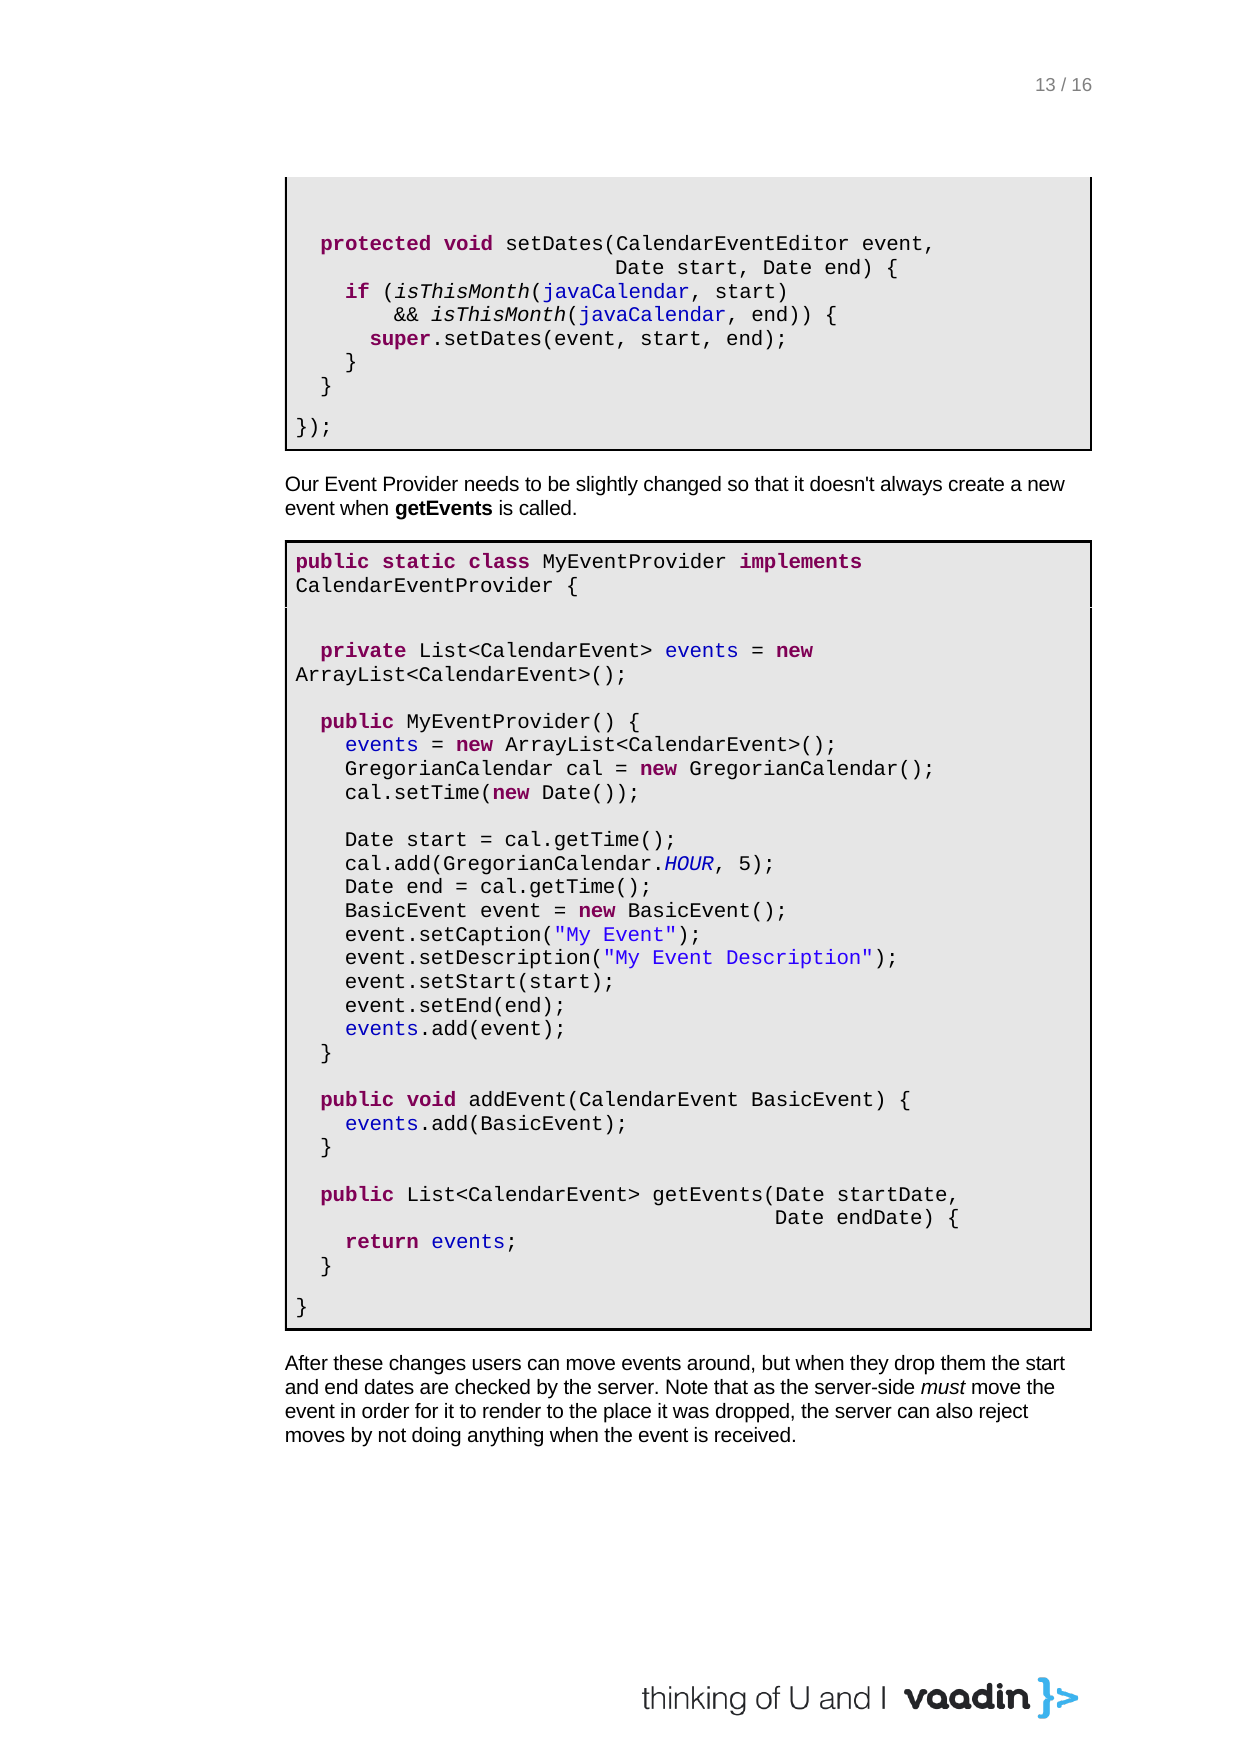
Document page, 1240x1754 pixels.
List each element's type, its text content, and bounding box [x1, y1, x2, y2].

text Our Event Provider needs to be slightly changed so that it doesn't always create a new event when getEvents is called. [284, 472, 1092, 520]
text events.add(event); [287, 1018, 1090, 1042]
text After these changes users can move events around, but when they drop them the start and end dates are checked by the server. Note that as the server-side must move the event in order for it to render to the place it was dropped, the server can also reject moves by not doing anything when the event is received. [284, 1351, 1092, 1447]
text } [287, 375, 1090, 408]
text event.setEnd(end); [287, 994, 1090, 1018]
text super.setDates(event, start, end); [287, 328, 1090, 352]
text event.setDescription("My Event Description"); [287, 947, 1090, 971]
text cal.setTime(new Date()); [287, 782, 1090, 805]
text event.setStart(start); [287, 971, 1090, 994]
text Date end = cal.getTime(); [287, 876, 1090, 900]
text } [287, 1136, 1090, 1160]
picture [641, 1673, 1081, 1721]
text GregorianCalendar cal = new GregorianCalendar(); [287, 758, 1090, 782]
text events.add(BasicEvent); [287, 1113, 1090, 1136]
text public MyEventProvider() { [287, 711, 1090, 734]
text public static class MyEventProvider implements CalendarEventProvider { [287, 543, 1090, 607]
text Date start = cal.getTime(); [287, 829, 1090, 853]
text && isThisMonth(javaCalendar, end)) { [287, 304, 1090, 328]
text } [287, 1042, 1090, 1066]
text event.setCaption("My Event"); [287, 924, 1090, 947]
text } [287, 1287, 1090, 1328]
text protected void setDates(CalendarEventEditor event, [287, 233, 1090, 257]
text Date start, Date end) { [287, 257, 1090, 281]
text cal.add(GregorianCalendar.HOUR, 5); [287, 853, 1090, 876]
text }); [287, 408, 1090, 449]
text public void addEvent(CalendarEvent BasicEvent) { [287, 1089, 1090, 1113]
text Date endDate) { [287, 1207, 1090, 1231]
text if (isThisMonth(javaCalendar, start) [287, 281, 1090, 304]
text events = new ArrayList<CalendarEvent>(); [287, 734, 1090, 758]
text private List<CalendarEvent> events = new ArrayList<CalendarEvent>(); [287, 640, 1090, 687]
text return events; [287, 1231, 1090, 1255]
text public List<CalendarEvent> getEvents(Date startDate, [287, 1184, 1090, 1207]
text } [287, 1255, 1090, 1287]
text } [287, 352, 1090, 375]
text BasicEvent event = new BasicEvent(); [287, 900, 1090, 924]
